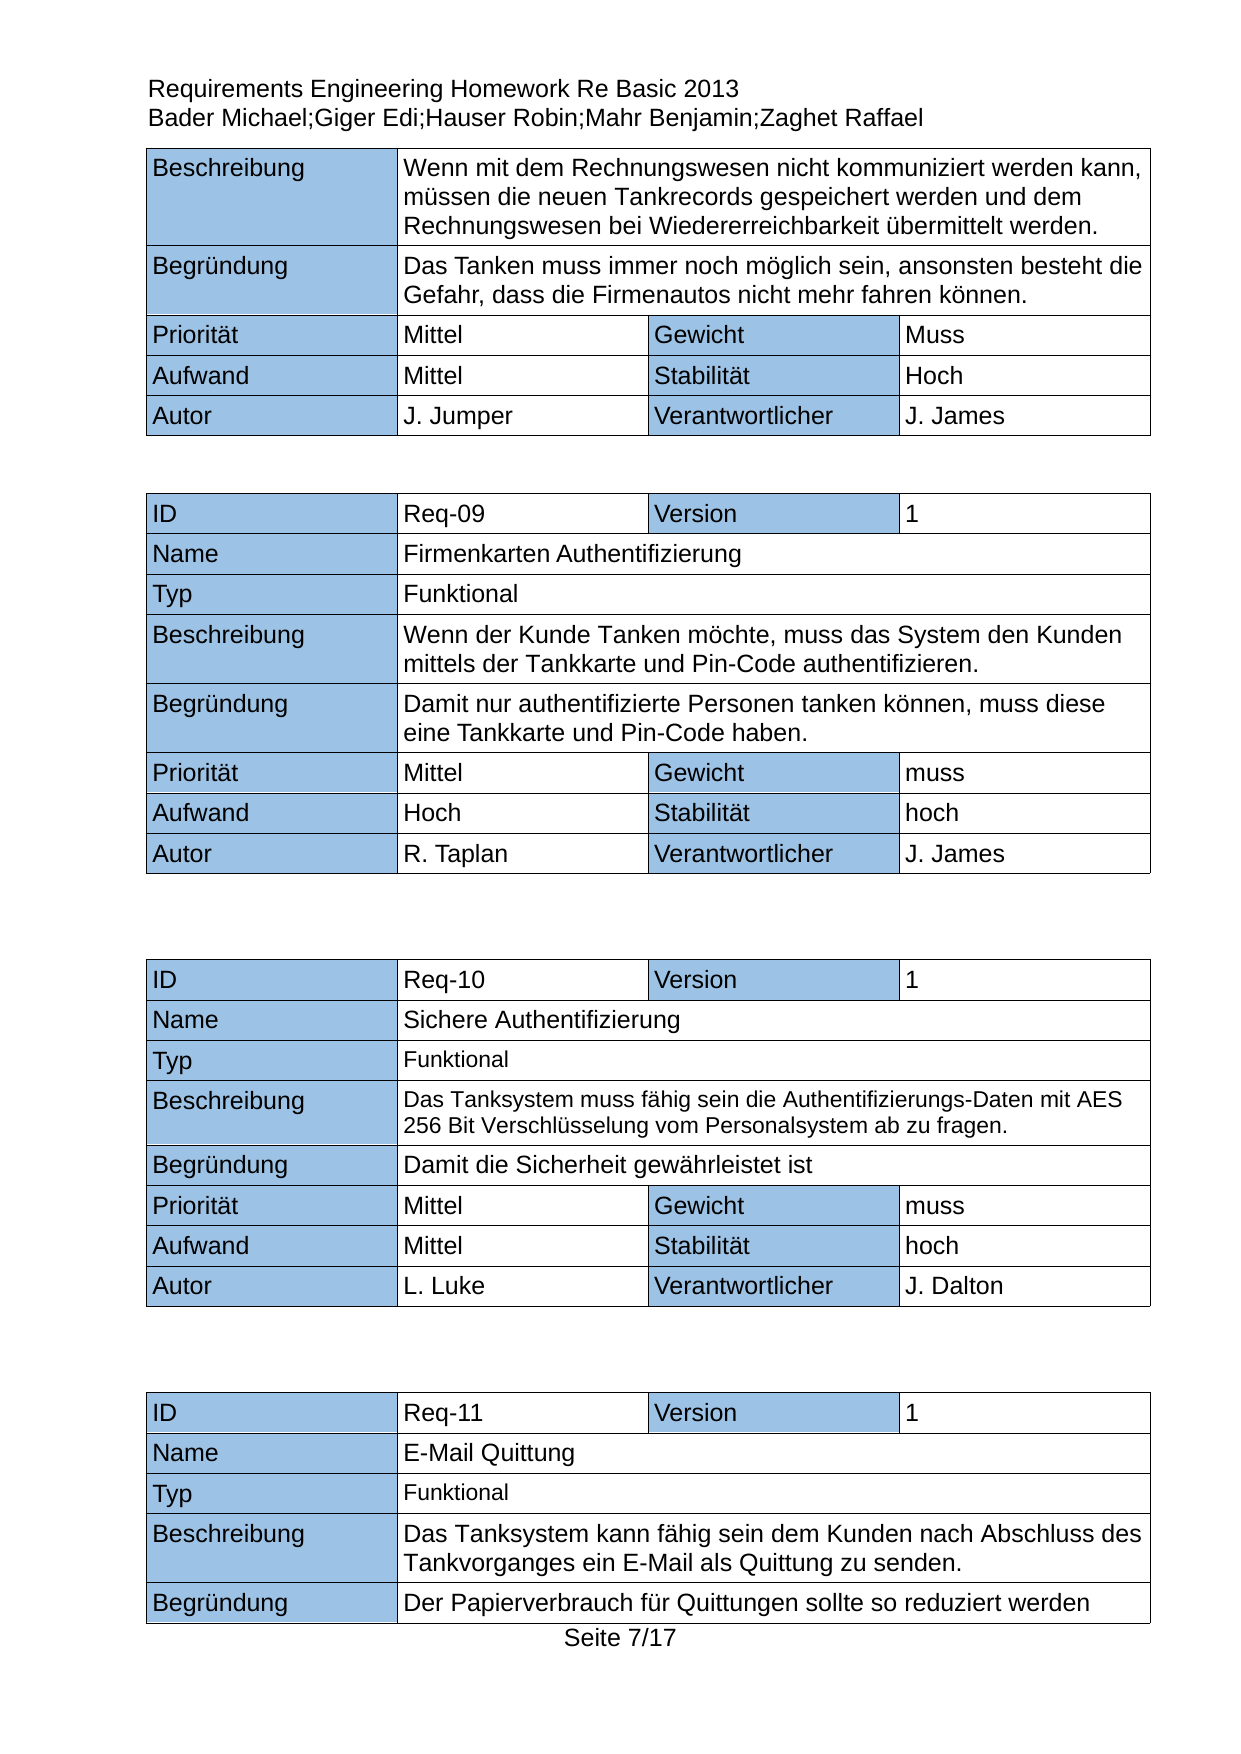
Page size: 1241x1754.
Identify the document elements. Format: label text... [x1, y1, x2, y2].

table_cell Mittel [398, 753, 648, 792]
table_header Version [649, 494, 899, 533]
table_cell Begründung [147, 1583, 397, 1622]
table_cell Aufwand [147, 1226, 397, 1266]
table_cell Gewicht [649, 1186, 899, 1225]
table_cell Stabilität [649, 1226, 899, 1266]
table_cell Der Papierverbrauch für Quittungen sollte so reduziert werden [398, 1583, 1150, 1622]
table_cell Verantwortlicher [649, 396, 899, 435]
table_header Version [649, 1393, 899, 1432]
table_cell Gewicht [649, 316, 899, 355]
table_cell Typ [147, 575, 397, 614]
table_cell muss [900, 753, 1150, 792]
table_cell Priorität [147, 316, 397, 355]
table_cell Beschreibung [147, 1081, 397, 1144]
table_cell Begründung [147, 246, 397, 314]
table_cell Autor [147, 834, 397, 873]
table_cell J. Jumper [398, 396, 648, 435]
table_cell Priorität [147, 753, 397, 792]
table_cell Wenn der Kunde Tanken möchte, muss das System den Kunden mittels der Tankkarte und Pin-Code authentifizieren. [398, 615, 1150, 683]
table_cell Aufwand [147, 794, 397, 833]
table_cell Damit die Sicherheit gewährleistet ist [398, 1146, 1150, 1185]
table_cell hoch [900, 794, 1150, 833]
table_cell Name [147, 534, 397, 574]
table_cell L. Luke [398, 1267, 648, 1306]
table_header 1 [900, 960, 1150, 1000]
table_header ID [147, 960, 397, 1000]
table_cell Mittel [398, 1226, 648, 1266]
table_cell Gewicht [649, 753, 899, 792]
table_cell Funktional [398, 575, 1150, 614]
table_header Req-11 [398, 1393, 648, 1432]
table_header ID [147, 1393, 397, 1432]
table_cell Damit nur authentifizierte Personen tanken können, muss diese eine Tankkarte und Pin-Code haben. [398, 684, 1150, 752]
table_cell Sichere Authentifizierung [398, 1001, 1150, 1040]
table_cell Name [147, 1434, 397, 1473]
table_header Req-09 [398, 494, 648, 533]
table_cell E-Mail Quittung [398, 1434, 1150, 1473]
table_cell Autor [147, 396, 397, 435]
table_cell R. Taplan [398, 834, 648, 873]
table_cell Typ [147, 1041, 397, 1080]
table_cell Autor [147, 1267, 397, 1306]
table_cell Firmenkarten Authentifizierung [398, 534, 1150, 574]
table_cell Muss [900, 316, 1150, 355]
table_cell Mittel [398, 316, 648, 355]
table_cell Verantwortlicher [649, 834, 899, 873]
table_cell Das Tanken muss immer noch möglich sein, ansonsten besteht die Gefahr, dass die Firmenautos nicht mehr fahren können. [398, 246, 1150, 314]
table_cell Das Tanksystem muss fähig sein die Authentifizierungs-Daten mit AES 256 Bit Verschlüsselung vom Personalsystem ab zu fragen. [398, 1081, 1150, 1144]
table_cell Begründung [147, 684, 397, 752]
table_cell J. Dalton [900, 1267, 1150, 1306]
table_cell Typ [147, 1474, 397, 1513]
table_cell Verantwortlicher [649, 1267, 899, 1306]
table_cell Name [147, 1001, 397, 1040]
table_cell hoch [900, 1226, 1150, 1266]
table_cell Hoch [900, 356, 1150, 395]
table_cell Funktional [398, 1474, 1150, 1513]
table_cell J. James [900, 396, 1150, 435]
table_cell Wenn mit dem Rechnungswesen nicht kommuniziert werden kann, müssen die neuen Tankrecords gespeichert werden und dem Rechnungswesen bei Wiedererreichbarkeit übermittelt werden. [398, 149, 1150, 245]
table_cell Begründung [147, 1146, 397, 1185]
table_cell Beschreibung [147, 149, 397, 245]
table_cell Stabilität [649, 794, 899, 833]
table_cell Mittel [398, 1186, 648, 1225]
table_cell Funktional [398, 1041, 1150, 1080]
table_cell J. James [900, 834, 1150, 873]
table_header Version [649, 960, 899, 1000]
table_cell Beschreibung [147, 615, 397, 683]
table_cell Priorität [147, 1186, 397, 1225]
table_header ID [147, 494, 397, 533]
table_cell Aufwand [147, 356, 397, 395]
table_cell Mittel [398, 356, 648, 395]
table_header Req-10 [398, 960, 648, 1000]
table_cell Das Tanksystem kann fähig sein dem Kunden nach Abschluss des Tankvorganges ein E-Mail als Quittung zu senden. [398, 1514, 1150, 1582]
table_cell muss [900, 1186, 1150, 1225]
table_cell Beschreibung [147, 1514, 397, 1582]
table_cell Hoch [398, 794, 648, 833]
table_cell Stabilität [649, 356, 899, 395]
table_header 1 [900, 1393, 1150, 1432]
table_header 1 [900, 494, 1150, 533]
